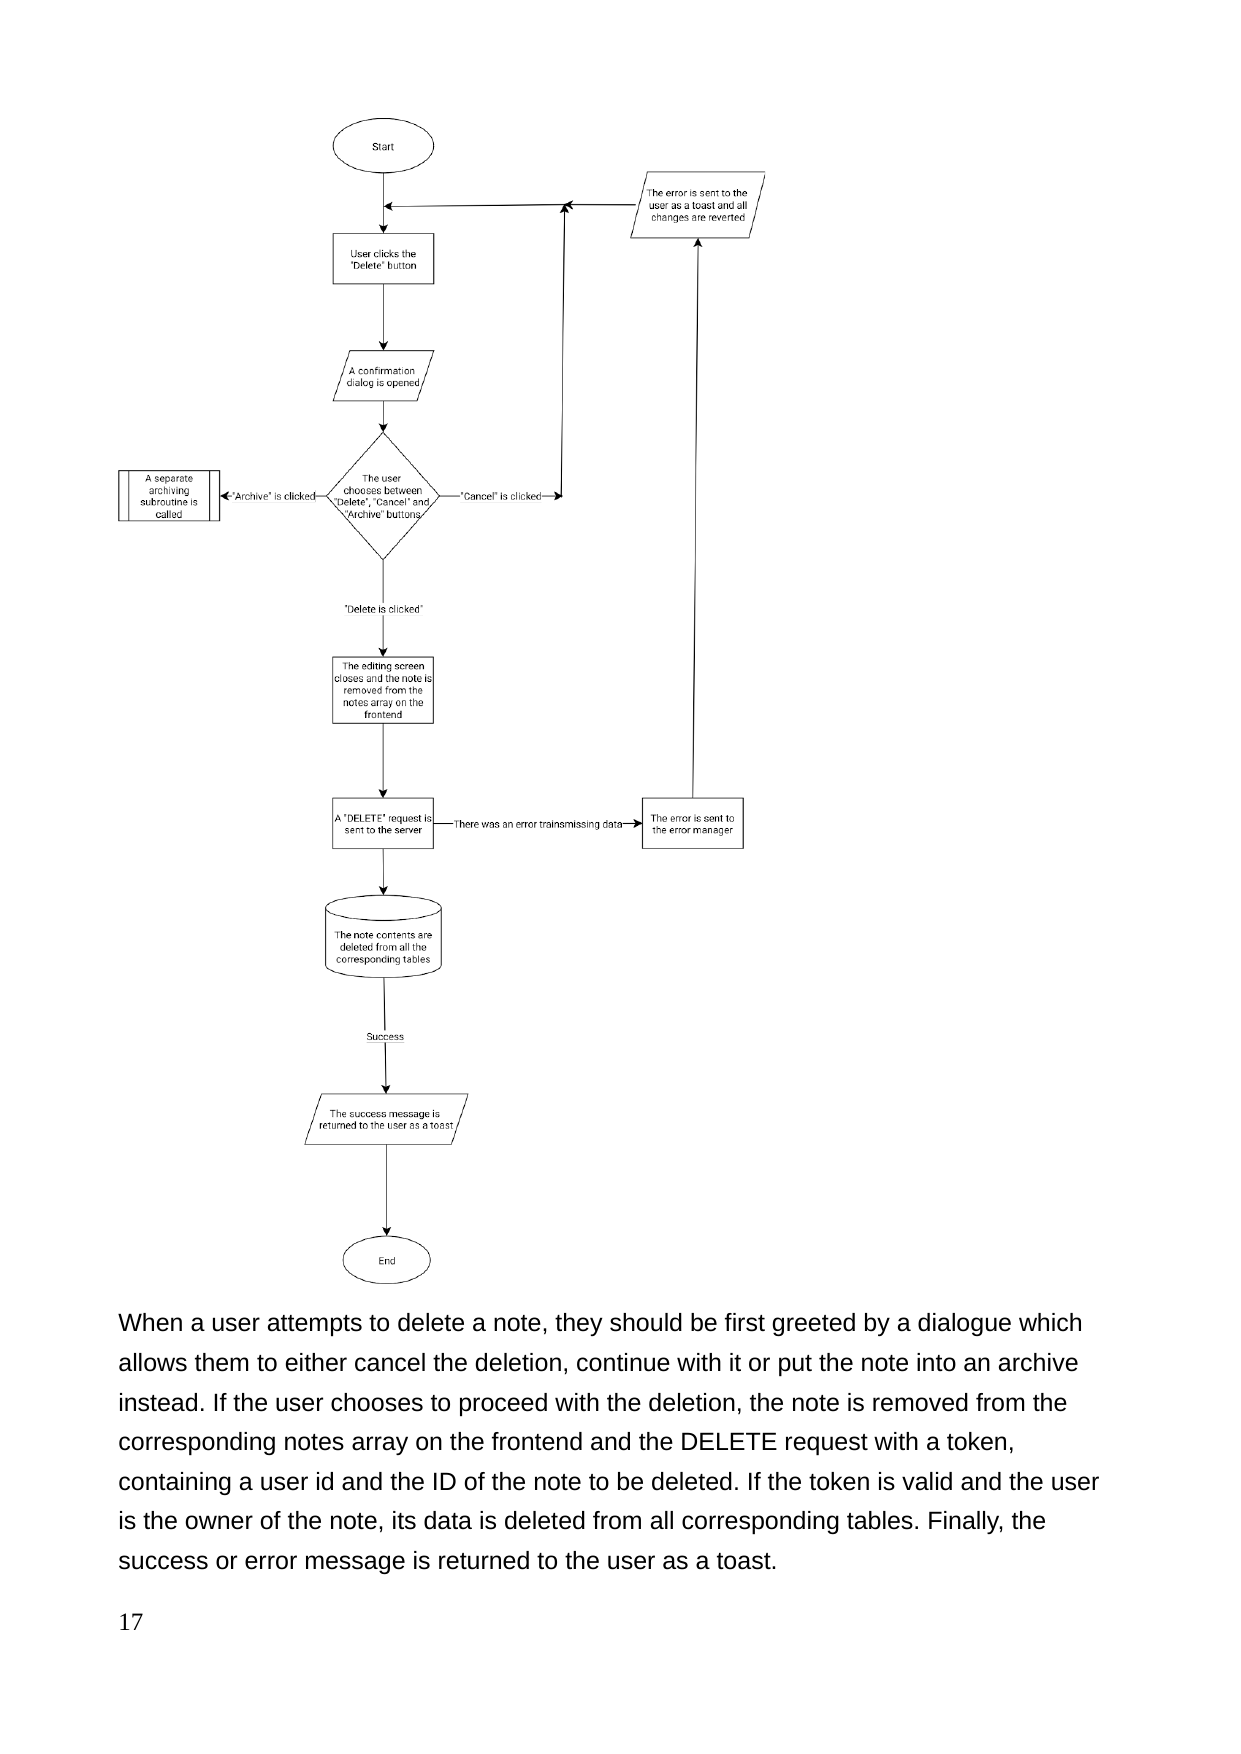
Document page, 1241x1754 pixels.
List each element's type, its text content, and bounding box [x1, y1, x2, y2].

list When a user attempts to delete a note, they should be first greeted by a dialogue which allows them to either cancel the deletion, continue with it or put the note into an archive instead. If the user chooses to proceed with the deletion, the note is removed from the corresponding notes array on the frontend and the DELETE request with a token, containing a user id and the ID of the note to be deleted. If the token is valid and the user is the owner of the note, its data is deleted from all corresponding tables. Finally, the success or error message is returned to the user as a toast. [118, 1308, 1122, 1575]
picture [118, 118, 765, 1284]
